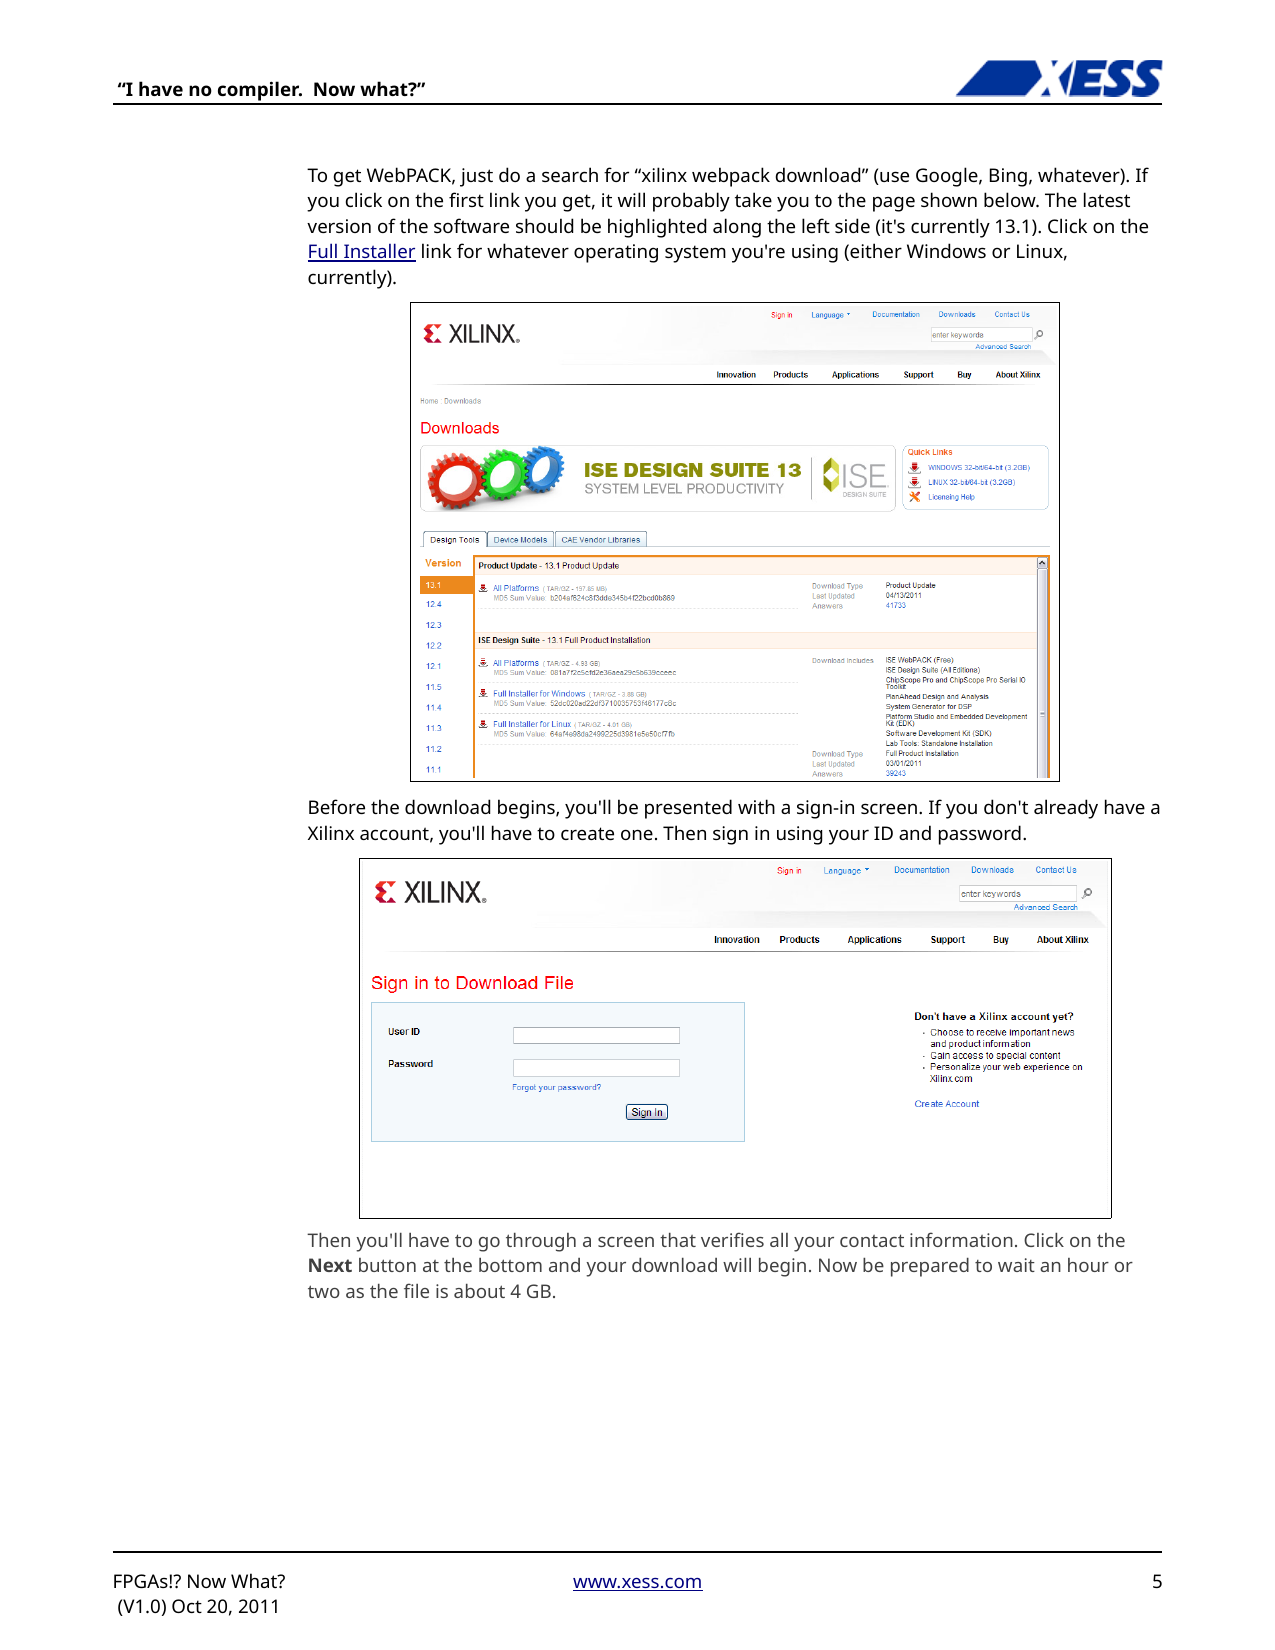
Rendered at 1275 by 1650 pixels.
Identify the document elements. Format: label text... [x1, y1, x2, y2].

picture [413, 306, 1057, 778]
text To get WebPACK, just do a search for “xilinx webpack download” (use Google, Bing, whatever). If you click on the first link you get, it will probably take you to the page shown below. The latest version of the software should be highlighted along the left side (it's currently 13.1). Click on the Full Installer link for whatever operating system you're using (either Windows or Linux, currently). [307, 162, 1162, 289]
picture [955, 60, 1163, 97]
text Then you'll have to go through a screen that verifies all your contact information. Click on the Next button at the bottom and your download will begin. Now be prepared to wait an hour or two as the file is about 4 GB. [307, 1227, 1162, 1304]
text Before the download begins, you'll be presented with a sign-in screen. If you don't already have a Xilinx account, you'll have to create one. Then sign in using your ID and password. [307, 794, 1162, 845]
picture [362, 861, 1108, 1215]
